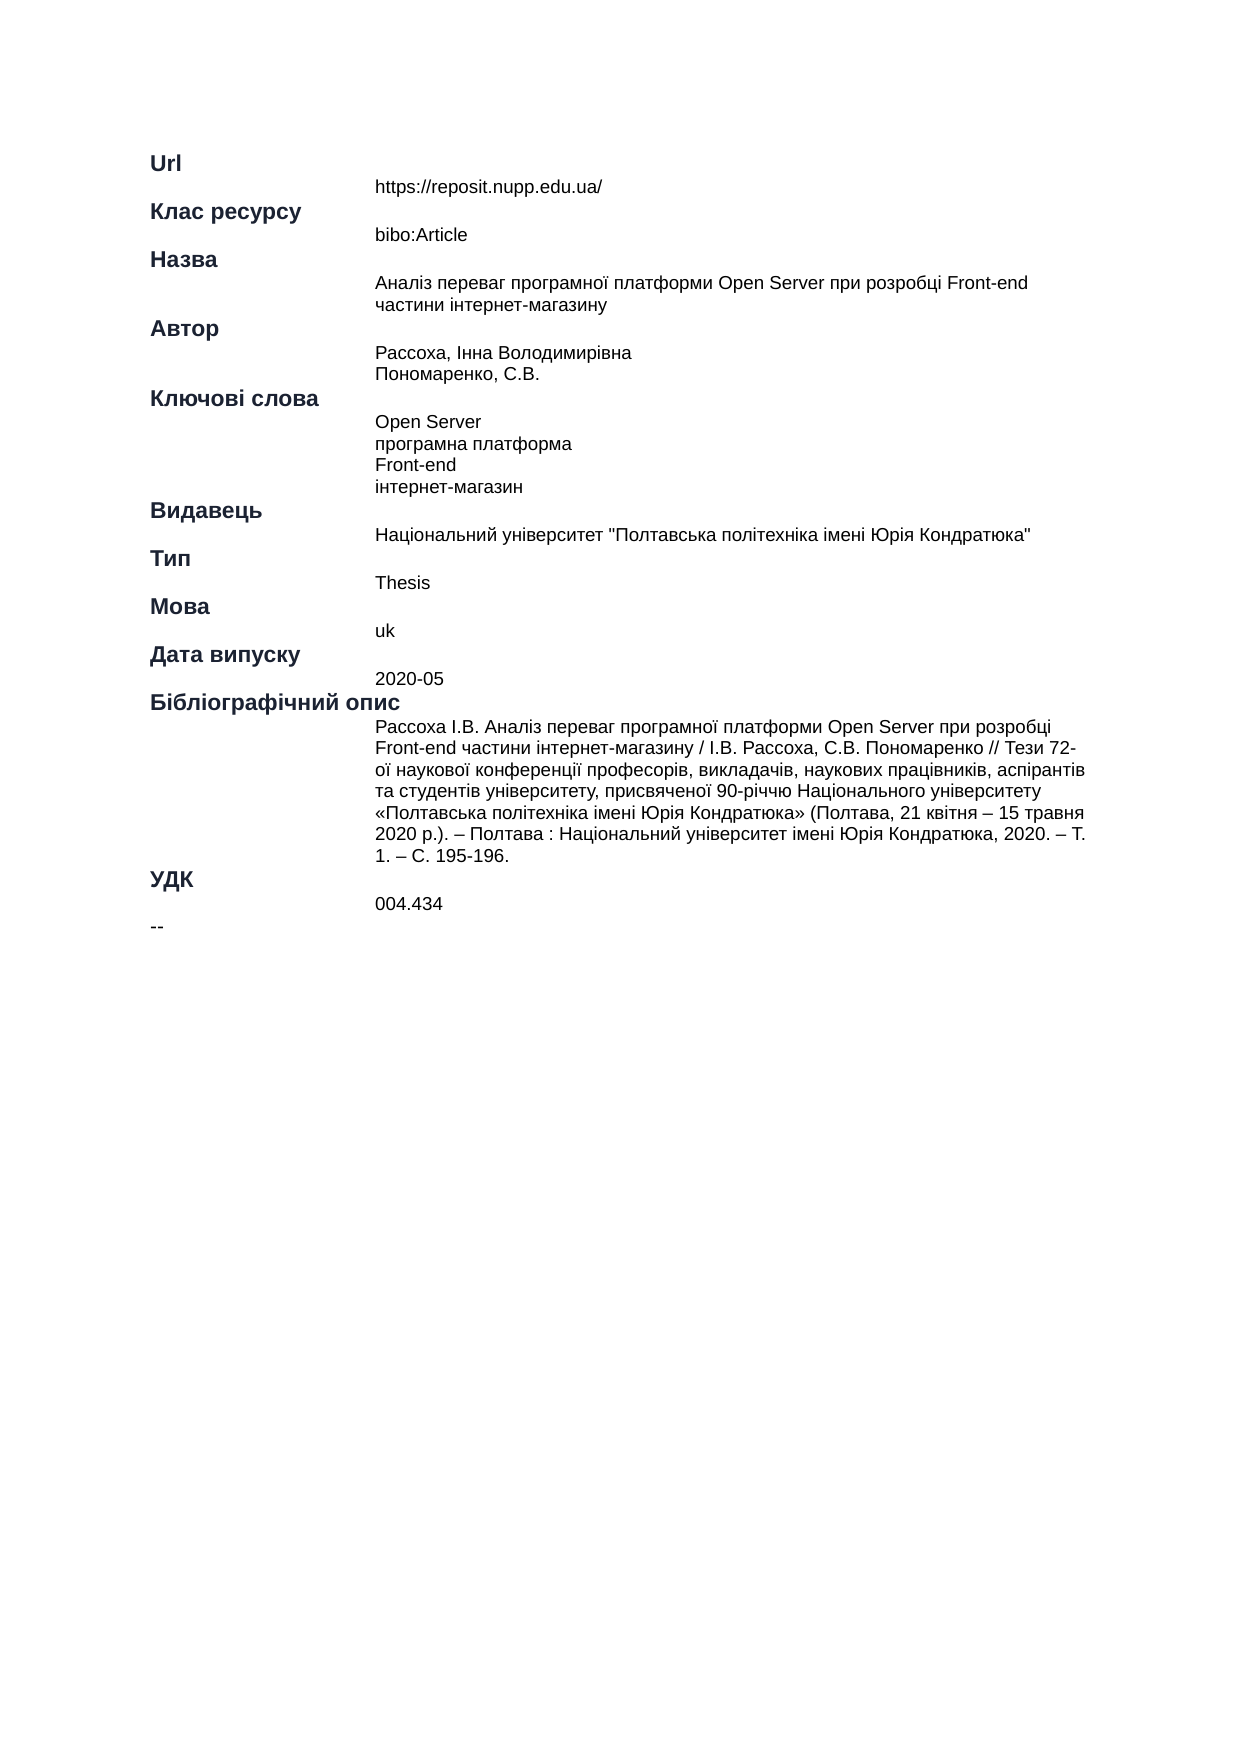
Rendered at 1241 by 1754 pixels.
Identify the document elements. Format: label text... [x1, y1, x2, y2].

text інтернет-магазин [375, 476, 1090, 497]
text uk [375, 619, 1090, 641]
text bibo:Article [375, 224, 1090, 246]
text УДК [150, 866, 1090, 893]
text -- [150, 914, 1090, 938]
text Дата випуску [150, 641, 1090, 667]
text 2020-05 [375, 667, 1090, 689]
text Url [150, 150, 1090, 176]
text Видавець [150, 497, 1090, 524]
text Тип [150, 545, 1090, 572]
text Національний університет "Полтавська політехніка імені Юрія Кондратюка" [375, 524, 1090, 545]
text Аналіз переваг програмної платформи Open Server при розробці Front-end частини інтернет-магазину [375, 272, 1090, 315]
text 004.434 [375, 893, 1090, 914]
text Назва [150, 246, 1090, 272]
text Open Server [375, 411, 1090, 433]
text Ключові слова [150, 385, 1090, 411]
text Рассоха І.В. Аналіз переваг програмної платформи Open Server при розробці Front-end частини інтернет-магазину / І.В. Рассоха, С.В. Пономаренко // Тези 72-ої наукової конференції професорів, викладачів, наукових працівників, аспірантів та студентів університету, присвяченої 90-річчю Національного університету «Полтавська політехніка імені Юрія Кондратюка» (Полтава, 21 квітня – 15 травня 2020 р.). – Полтава : Національний університет імені Юрія Кондратюка, 2020. – Т. 1. – С. 195-196. [375, 715, 1090, 866]
text Front-end [375, 454, 1090, 476]
text програмна платформа [375, 433, 1090, 454]
text Thesis [375, 572, 1090, 593]
text https://reposit.nupp.edu.ua/ [375, 176, 1090, 198]
text Бібліографічний опис [150, 689, 1090, 715]
text Пономаренко, С.В. [375, 363, 1090, 385]
text Клас ресурсу [150, 198, 1090, 224]
text Автор [150, 315, 1090, 342]
text Рассоха, Інна Володимирівна [375, 342, 1090, 363]
text Мова [150, 593, 1090, 619]
